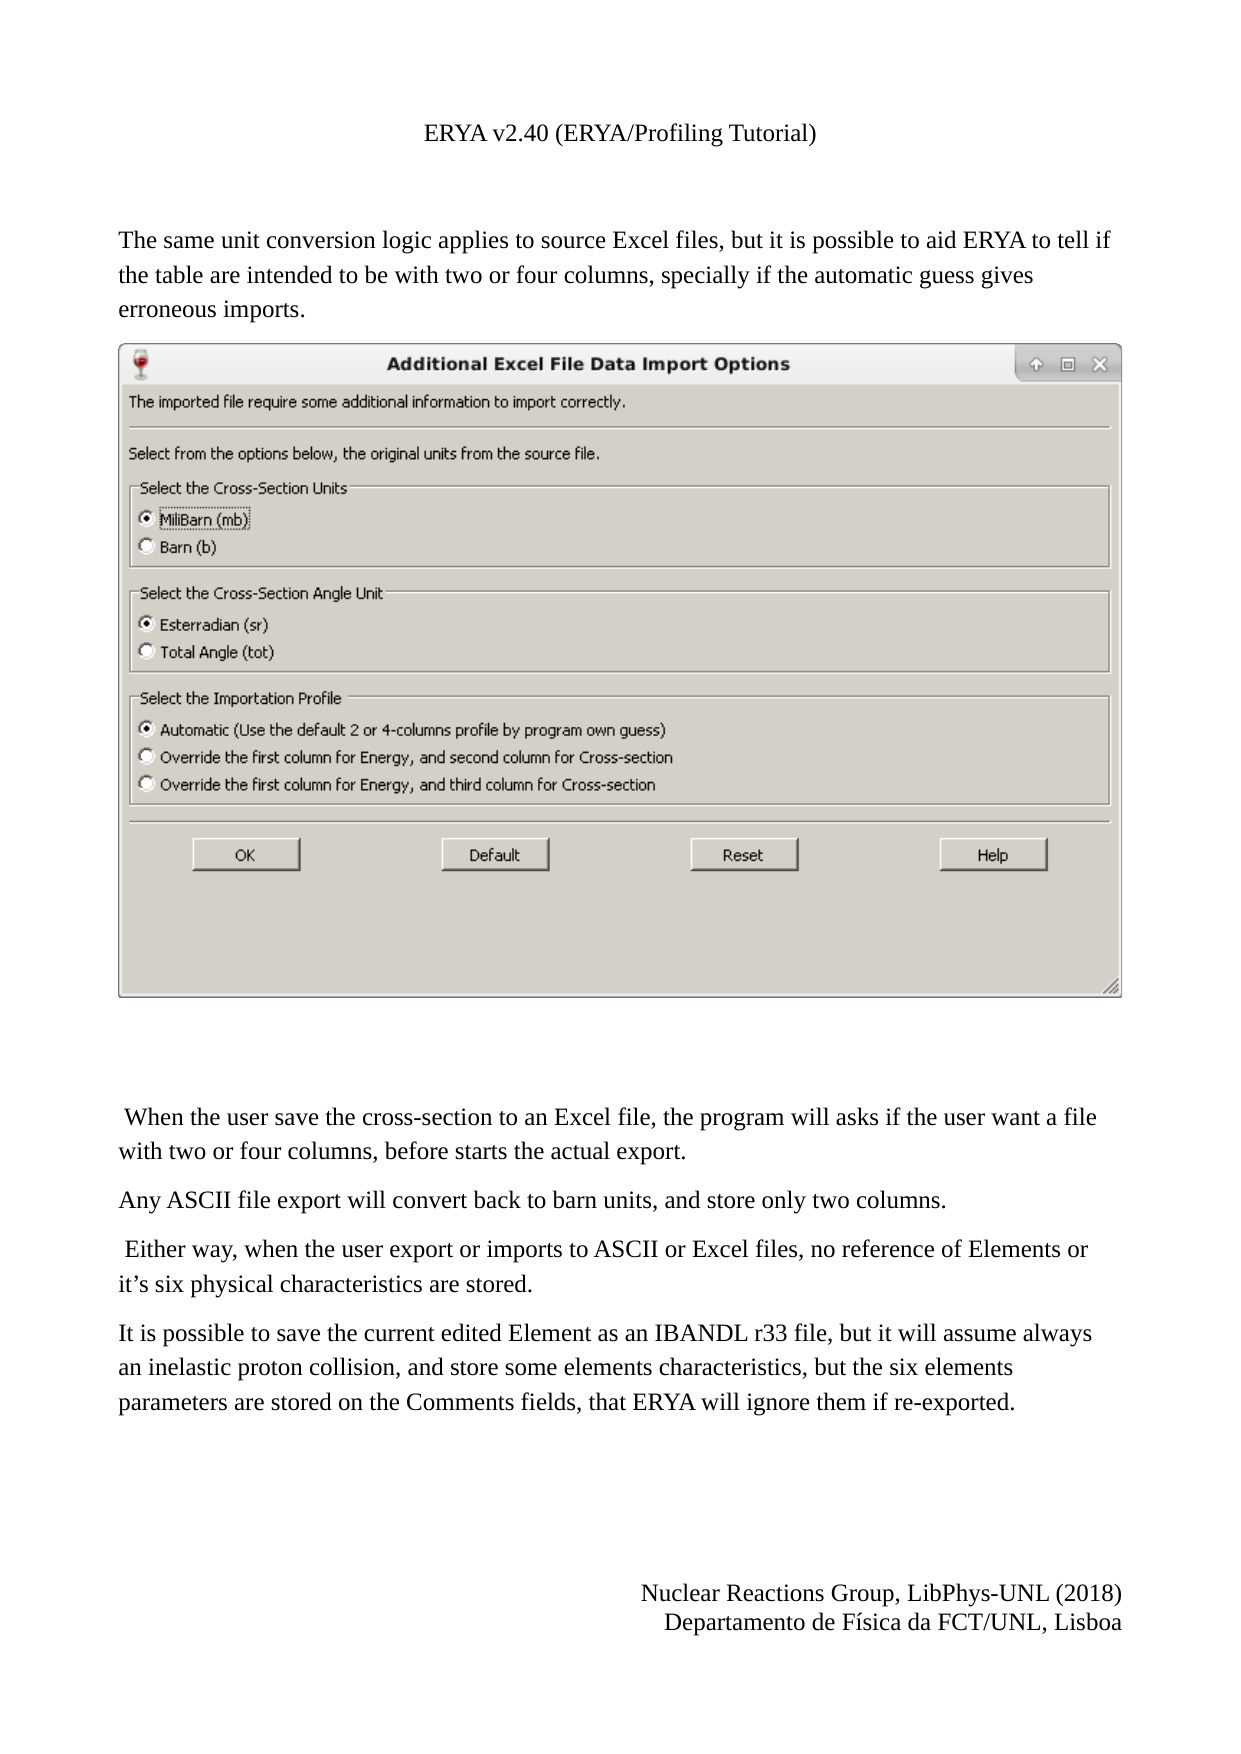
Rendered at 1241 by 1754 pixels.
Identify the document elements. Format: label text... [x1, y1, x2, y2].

picture [118, 343, 1123, 998]
text Any ASCII file export will convert back to barn units, and store only two columns. [118, 1185, 1122, 1214]
text It is possible to save the current edited Element as an IBANDL r33 file, but it will assume always an inelastic proton collision, and store some elements characteristics, but the six elements parameters are stored on the Comments fields, that ERYA will ignore them if re-exported. [118, 1318, 1122, 1416]
text The same unit conversion logic applies to source Excel files, but it is possible to aid ERYA to tell if the table are intended to be with two or four columns, specially if the automatic guess gives erroneous imports. [118, 225, 1122, 323]
text When the user save the cross-section to an Excel file, the program will asks if the user want a file with two or four columns, before starts the actual export. [118, 1102, 1122, 1165]
text Either way, when the user export or imports to ASCII or Excel files, no reference of Elements or it’s six physical characteristics are stored. [118, 1234, 1122, 1297]
